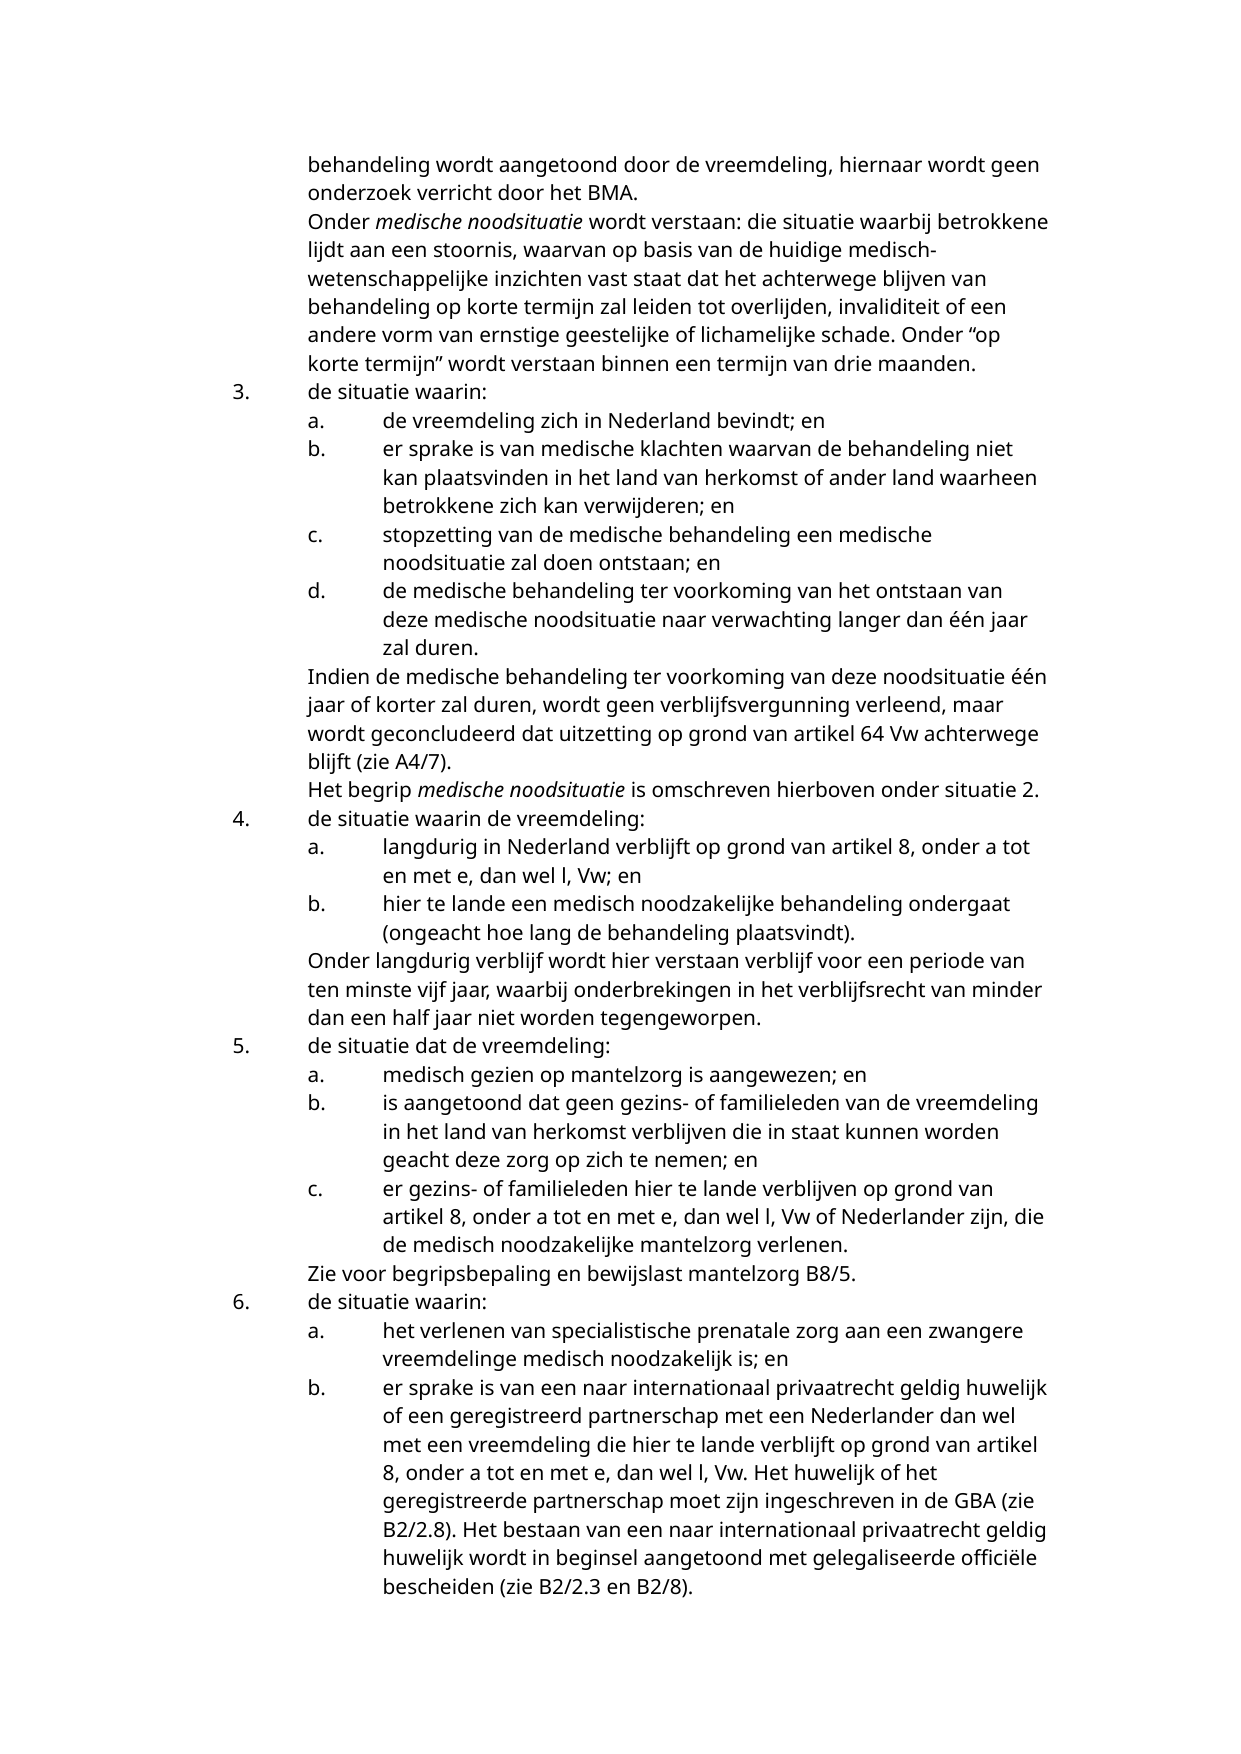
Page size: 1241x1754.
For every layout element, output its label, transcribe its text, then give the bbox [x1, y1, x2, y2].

list stopzetting van de medische behandeling een medische noodsituatie zal doen ontstaan; en [307, 520, 1053, 577]
list Onder medische noodsituatie wordt verstaan: die situatie waarbij betrokkene lijdt aan een stoornis, waarvan op basis van de huidige medisch-wetenschappelijke inzichten vast staat dat het achterwege blijven van behandeling op korte termijn zal leiden tot overlijden, invaliditeit of een andere vorm van ernstige geestelijke of lichamelijke schade. Onder “op korte termijn” wordt verstaan binnen een termijn van drie maanden. [232, 207, 1053, 377]
list is aangetoond dat geen gezins- of familieleden van de vreemdeling in het land van herkomst verblijven die in staat kunnen worden geacht deze zorg op zich te nemen; en [307, 1088, 1053, 1174]
list de situatie waarin: [232, 377, 1053, 406]
list Onder langdurig verblijf wordt hier verstaan verblijf voor een periode van ten minste vijf jaar, waarbij onderbrekingen in het verblijfsrecht van minder dan een half jaar niet worden tegengeworpen. [232, 946, 1053, 1032]
list medisch gezien op mantelzorg is aangewezen; en [307, 1060, 1053, 1088]
list de situatie waarin de vreemdeling: [232, 804, 1053, 832]
list Zie voor begripsbepaling en bewijslast mantelzorg B8/5. [232, 1259, 1053, 1287]
list behandeling wordt aangetoond door de vreemdeling, hiernaar wordt geen onderzoek verricht door het BMA. [232, 150, 1053, 207]
list langdurig in Nederland verblijft op grond van artikel 8, onder a tot en met e, dan wel l, Vw; en [307, 832, 1053, 889]
list hier te lande een medisch noodzakelijke behandeling ondergaat (ongeacht hoe lang de behandeling plaatsvindt). [307, 889, 1053, 946]
list Het begrip medische noodsituatie is omschreven hierboven onder situatie 2. [232, 776, 1053, 804]
list het verlenen van specialistische prenatale zorg aan een zwangere vreemdelinge medisch noodzakelijk is; en [307, 1316, 1053, 1373]
list de situatie waarin: [232, 1287, 1053, 1316]
list er gezins- of familieleden hier te lande verblijven op grond van artikel 8, onder a tot en met e, dan wel l, Vw of Nederlander zijn, die de medisch noodzakelijke mantelzorg verlenen. [307, 1174, 1053, 1259]
list de medische behandeling ter voorkoming van het ontstaan van deze medische noodsituatie naar verwachting langer dan één jaar zal duren. [307, 577, 1053, 662]
list de vreemdeling zich in Nederland bevindt; en [307, 406, 1053, 434]
list Indien de medische behandeling ter voorkoming van deze noodsituatie één jaar of korter zal duren, wordt geen verblijfsvergunning verleend, maar wordt geconcludeerd dat uitzetting op grond van artikel 64 Vw achterwege blijft (zie A4/7). [232, 662, 1053, 776]
list er sprake is van medische klachten waarvan de behandeling niet kan plaatsvinden in het land van herkomst of ander land waarheen betrokkene zich kan verwijderen; en [307, 434, 1053, 520]
list er sprake is van een naar internationaal privaatrecht geldig huwelijk of een geregistreerd partnerschap met een Nederlander dan wel met een vreemdeling die hier te lande verblijft op grond van artikel 8, onder a tot en met e, dan wel l, Vw. Het huwelijk of het geregistreerde partnerschap moet zijn ingeschreven in de GBA (zie B2/2.8). Het bestaan van een naar internationaal privaatrecht geldig huwelijk wordt in beginsel aangetoond met gelegaliseerde officiële bescheiden (zie B2/2.3 en B2/8). [307, 1373, 1053, 1600]
list de situatie dat de vreemdeling: [232, 1032, 1053, 1060]
